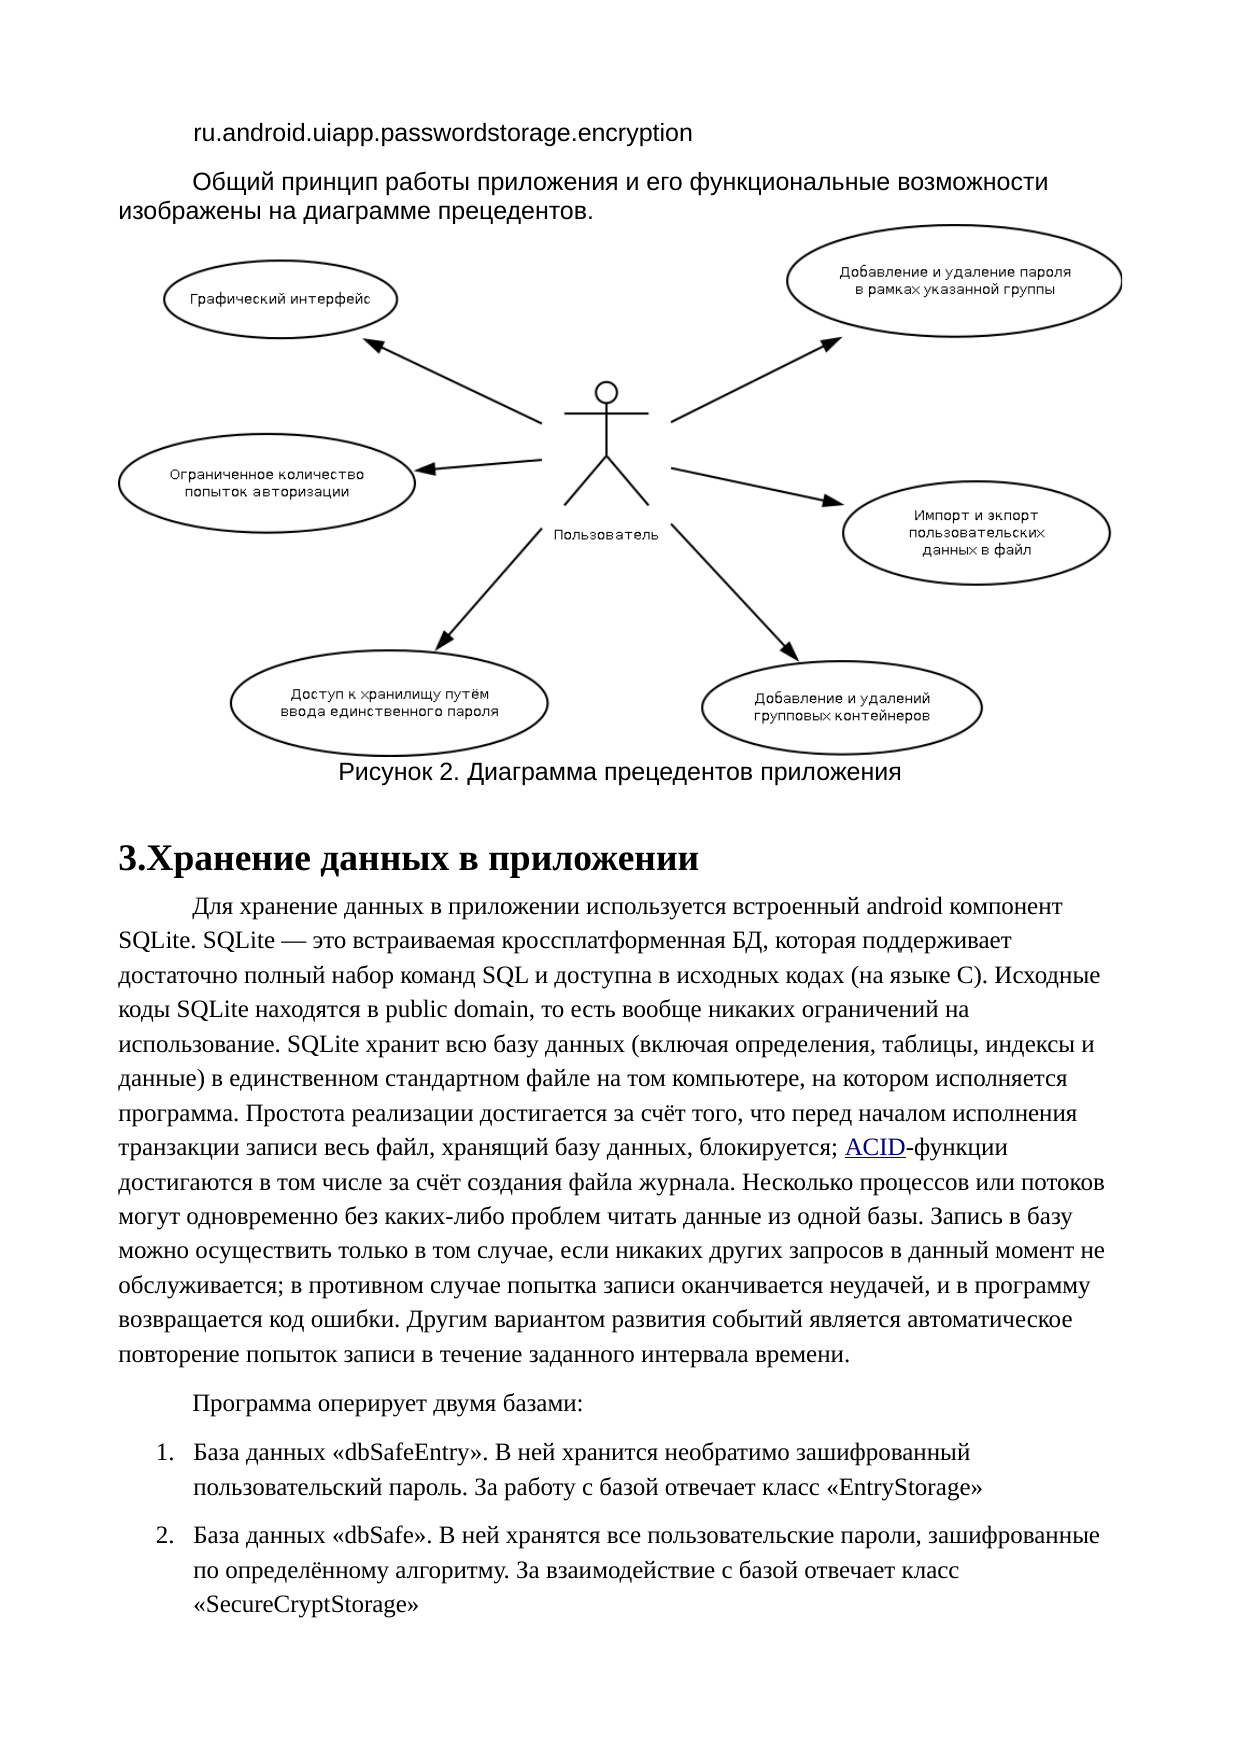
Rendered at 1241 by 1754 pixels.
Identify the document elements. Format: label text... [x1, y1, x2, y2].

list База данных «dbSafeEntry». В ней хранится необратимо зашифрованный пользовательский пароль. За работу с базой отвечает класс «EntryStorage» [156, 1437, 1122, 1500]
text Программа оперирует двумя базами: [118, 1388, 1122, 1417]
subtitle 3.Хранение данных в приложении [118, 835, 1122, 878]
text Общий принцип работы приложения и его функциональные возможности изображены на диаграмме прецедентов. [118, 167, 1122, 224]
list База данных «dbSafe». В ней хранятся все пользовательские пароли, зашифрованные по определённому алгоритму. За взаимодействие с базой отвечает класс «SecureCryptStorage» [156, 1521, 1122, 1618]
text Рисунок 2. Диаграмма прецедентов приложения [118, 757, 1122, 786]
text Для хранение данных в приложении используется встроенный android компонент SQLite. SQLite — это встраиваемая кроссплатформенная БД, которая поддерживает достаточно полный набор команд SQL и доступна в исходных кодах (на языке C). Исходные коды SQLite находятся в public domain, то есть вообще никаких ограничений на использование. SQLite хранит всю базу данных (включая определения, таблицы, индексы и данные) в единственном стандартном файле на том компьютере, на котором исполняется программа. Простота реализации достигается за счёт того, что перед началом исполнения транзакции записи весь файл, хранящий базу данных, блокируется; ACID-функции достигаются в том числе за счёт создания файла журнала. Несколько процессов или потоков могут одновременно без каких-либо проблем читать данные из одной базы. Запись в базу можно осуществить только в том случае, если никаких других запросов в данный момент не обслуживается; в противном случае попытка записи оканчивается неудачей, и в программу возвращается код ошибки. Другим вариантом развития событий является автоматическое повторение попыток записи в течение заданного интервала времени. [118, 891, 1122, 1368]
list ru.android.uiapp.passwordstorage.encryption [156, 118, 1122, 147]
picture [118, 224, 1123, 757]
